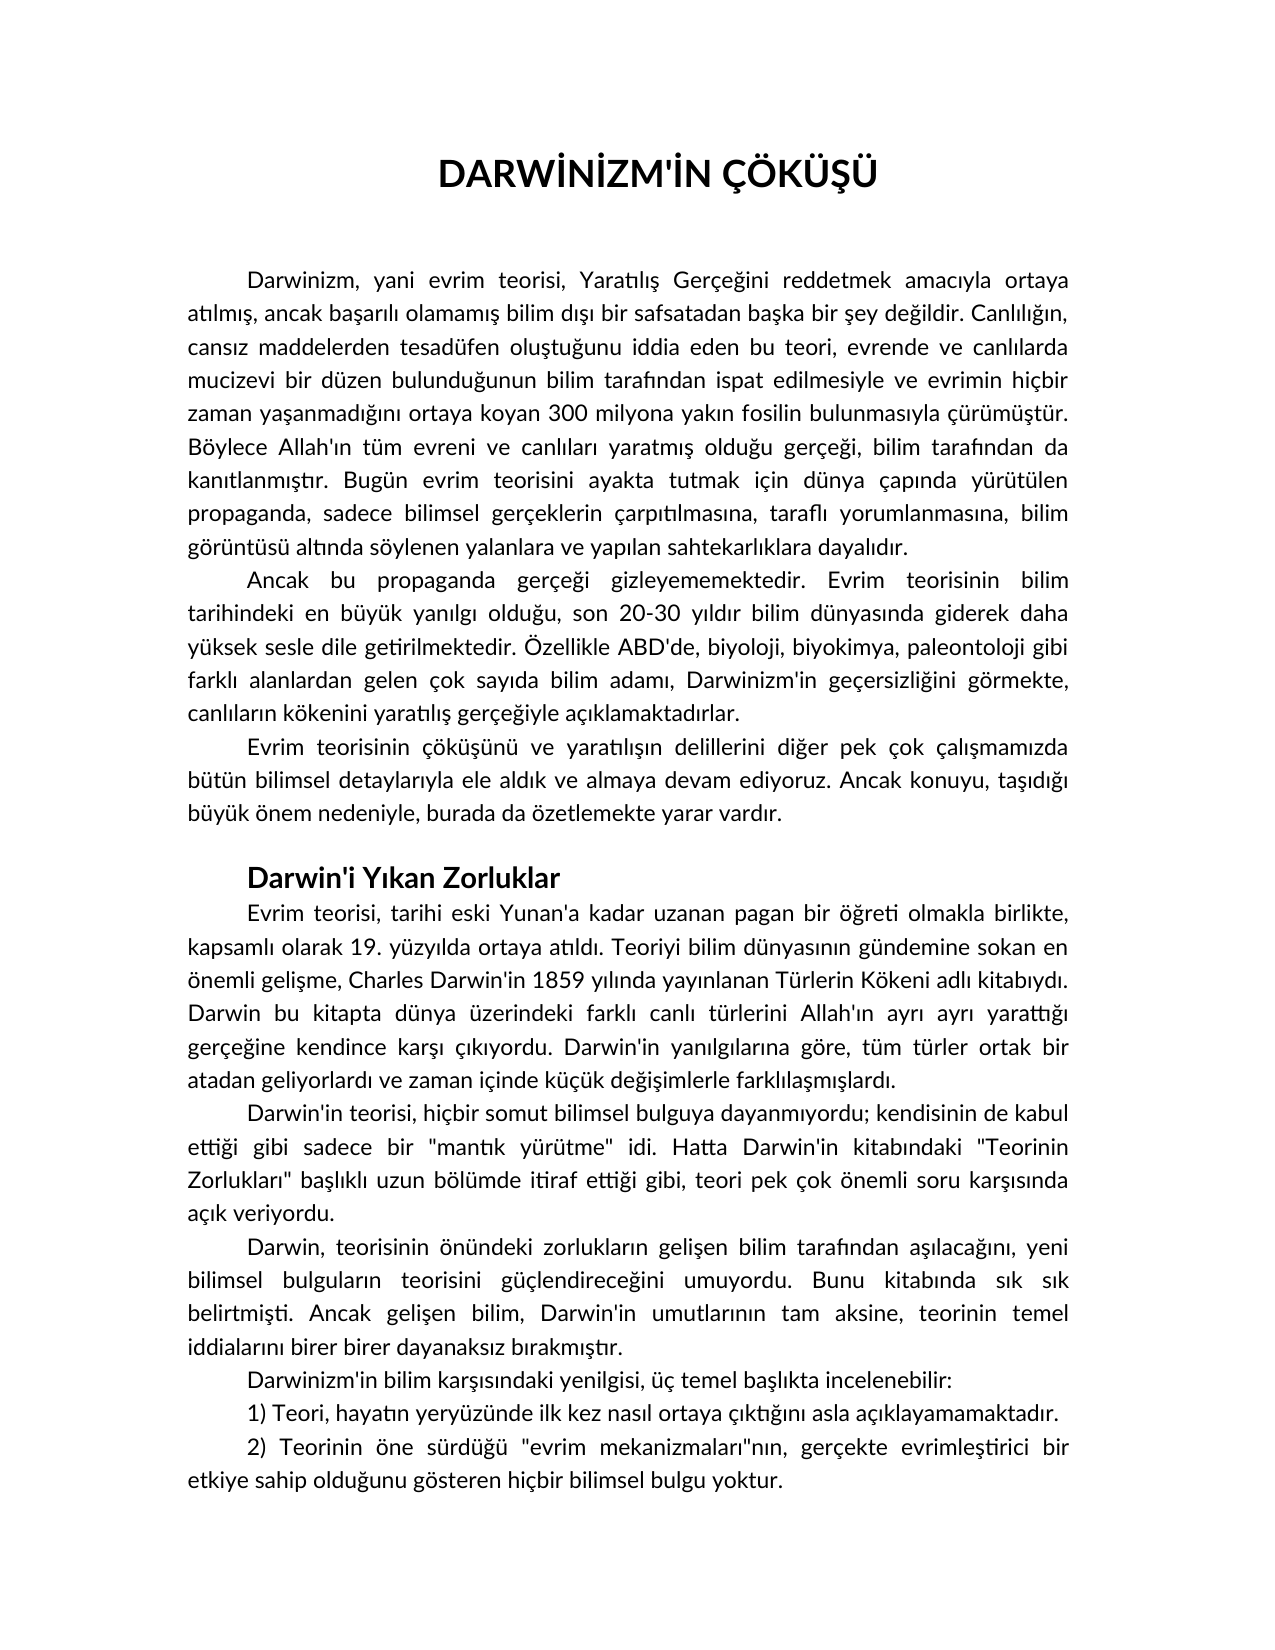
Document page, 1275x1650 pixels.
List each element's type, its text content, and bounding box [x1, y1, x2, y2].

text 1) Teori, hayatın yeryüzünde ilk kez nasıl ortaya çıktığını asla açıklayamamaktadır. [187, 1395, 1070, 1428]
text Darwinizm, yani evrim teorisi, Yaratılış Gerçeğini reddetmek amacıyla ortaya atılmış, ancak başarılı olamamış bilim dışı bir safsatadan başka bir şey değildir. Canlılığın, cansız maddelerden tesadüfen oluştuğunu iddia eden bu teori, evrende ve canlılarda mucizevi bir düzen bulunduğunun bilim tarafından ispat edilmesiyle ve evrimin hiçbir zaman yaşanmadığını ortaya koyan 300 milyona yakın fosilin bulunmasıyla çürümüştür. Böylece Allah'ın tüm evreni ve canlıları yaratmış olduğu gerçeği, bilim tarafından da kanıtlanmıştır. Bugün evrim teorisini ayakta tutmak için dünya çapında yürütülen propaganda, sadece bilimsel gerçeklerin çarpıtılmasına, taraflı yorumlanmasına, bilim görüntüsü altında söylenen yalanlara ve yapılan sahtekarlıklara dayalıdır. [187, 262, 1070, 562]
text Ancak bu propaganda gerçeği gizleyememektedir. Evrim teorisinin bilim tarihindeki en büyük yanılgı olduğu, son 20-30 yıldır bilim dünyasında giderek daha yüksek sesle dile getirilmektedir. Özellikle ABD'de, biyoloji, biyokimya, paleontoloji gibi farklı alanlardan gelen çok sayıda bilim adamı, Darwinizm'in geçersizliğini görmekte, canlıların kökenini yaratılış gerçeğiyle açıklamaktadırlar. [187, 562, 1070, 728]
text Evrim teorisi, tarihi eski Yunan'a kadar uzanan pagan bir öğreti olmakla birlikte, kapsamlı olarak 19. yüzyılda ortaya atıldı. Teoriyi bilim dünyasının gündemine sokan en önemli gelişme, Charles Darwin'in 1859 yılında yayınlanan Türlerin Kökeni adlı kitabıydı. Darwin bu kitapta dünya üzerindeki farklı canlı türlerini Allah'ın ayrı ayrı yarattığı gerçeğine kendince karşı çıkıyordu. Darwin'in yanılgılarına göre, tüm türler ortak bir atadan geliyorlardı ve zaman içinde küçük değişimlerle farklılaşmışlardı. [187, 895, 1070, 1095]
text 2) Teorinin öne sürdüğü "evrim mekanizmaları"nın, gerçekte evrimleştirici bir etkiye sahip olduğunu gösteren hiçbir bilimsel bulgu yoktur. [187, 1428, 1070, 1495]
text DARWİNİZM'İN ÇÖKÜŞÜ [187, 150, 1070, 195]
text Evrim teorisinin çöküşünü ve yaratılışın delillerini diğer pek çok çalışmamızda bütün bilimsel detaylarıyla ele aldık ve almaya devam ediyoruz. Ancak konuyu, taşıdığı büyük önem nedeniyle, burada da özetlemekte yarar vardır. [187, 728, 1070, 828]
text Darwin, teorisinin önündeki zorlukların gelişen bilim tarafından aşılacağını, yeni bilimsel bulguların teorisini güçlendireceğini umuyordu. Bunu kitabında sık sık belirtmişti. Ancak gelişen bilim, Darwin'in umutlarının tam aksine, teorinin temel iddialarını birer birer dayanaksız bırakmıştır. [187, 1228, 1070, 1362]
text Darwin'in teorisi, hiçbir somut bilimsel bulguya dayanmıyordu; kendisinin de kabul ettiği gibi sadece bir "mantık yürütme" idi. Hatta Darwin'in kitabındaki "Teorinin Zorlukları" başlıklı uzun bölümde itiraf ettiği gibi, teori pek çok önemli soru karşısında açık veriyordu. [187, 1095, 1070, 1228]
text Darwin'i Yıkan Zorluklar [187, 862, 1070, 895]
text Darwinizm'in bilim karşısındaki yenilgisi, üç temel başlıkta incelenebilir: [187, 1362, 1070, 1395]
